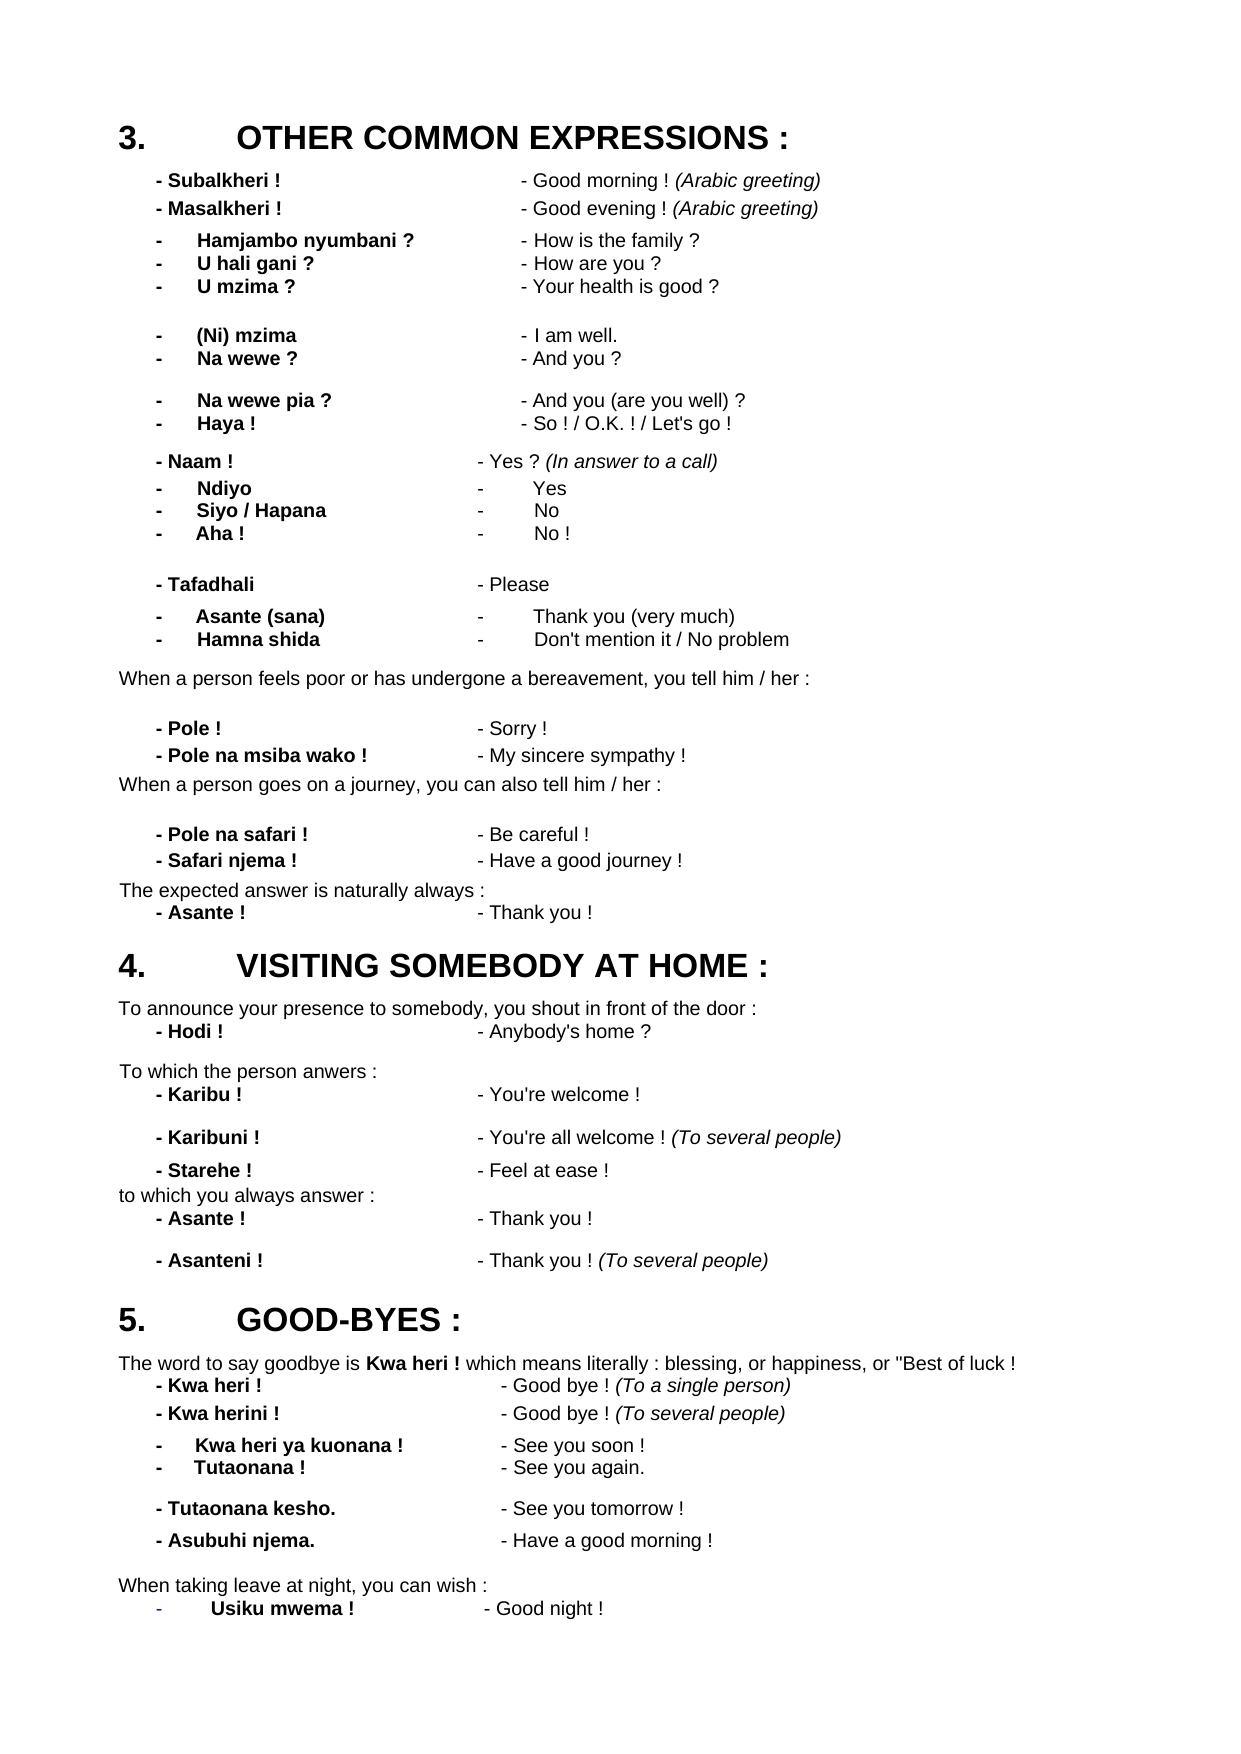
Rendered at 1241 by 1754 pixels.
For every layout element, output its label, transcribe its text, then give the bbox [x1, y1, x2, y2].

table_cell - Good evening ! (Arabic greeting) [483, 197, 1149, 229]
subtitle 3. OTHER COMMON EXPRESSIONS : [118, 118, 1122, 157]
table_cell Asante (sana) Hamna shida [118, 605, 439, 667]
text to which you always answer : [119, 1184, 1122, 1207]
table_header - You're welcome ! [440, 1083, 847, 1126]
table_cell - Masalkheri ! [118, 197, 483, 229]
table_header - Anybody's home ? [440, 1020, 846, 1060]
table_cell Ndiyo Siyo / Hapana Aha ! [118, 476, 439, 572]
table_cell - My sincere sympathy ! [440, 744, 846, 773]
table_header - Naam ! [118, 450, 439, 476]
table_cell - You're all welcome ! (To several people) [440, 1126, 847, 1159]
table_header - Subalkheri ! [118, 169, 483, 197]
text When taking leave at night, you can wish : [118, 1574, 1122, 1597]
text The word to say goodbye is Kwa heri ! which means literally : blessing, or happiness, or "Best of luck ! [118, 1351, 1122, 1374]
table_cell - Have a good morning ! [501, 1529, 1015, 1574]
table_cell - Please [440, 573, 846, 605]
table_header - Good bye ! (To a single person) [501, 1374, 1015, 1402]
text When a person goes on a journey, you can also tell him / her : [119, 773, 1122, 795]
table_header - Pole ! [118, 717, 439, 744]
table_cell How is the family ? How are you ? Your health is good ? [483, 229, 1149, 324]
table_header - Hodi ! [118, 1020, 439, 1060]
table_header - Good morning ! (Arabic greeting) [483, 169, 1149, 197]
table_cell - Tafadhali [118, 573, 439, 605]
table_header - Pole na safari ! [118, 823, 439, 848]
table_cell - Tutaonana kesho. [118, 1497, 501, 1528]
table_cell Hamjambo nyumbani ? U hali gani ? U mzima ? [118, 229, 483, 324]
text To which the person anwers : [119, 1060, 1122, 1083]
table_cell - See you tomorrow ! [501, 1497, 1015, 1528]
table_cell - Safari njema ! [118, 849, 439, 878]
table_cell - Karibuni ! [118, 1126, 439, 1159]
list Usiku mwema ! - Good night ! [118, 1597, 1122, 1619]
table_cell - Have a good journey ! [440, 849, 846, 878]
table_cell Na wewe pia ? Haya ! [118, 389, 483, 450]
table_header - Asante ! [118, 1207, 439, 1249]
table_cell - Asubuhi njema. [118, 1529, 501, 1574]
text When a person feels poor or has undergone a bereavement, you tell him / her : [119, 667, 1122, 689]
table_header - Karibu ! [118, 1083, 439, 1126]
table_cell See you soon ! See you again. [501, 1434, 1015, 1497]
table_cell - Good bye ! (To several people) [501, 1402, 1015, 1433]
table_cell - Feel at ease ! [440, 1159, 847, 1184]
table_header - Be careful ! [440, 823, 846, 848]
subtitle 4. VISITING SOMEBODY AT HOME : [118, 946, 1122, 985]
table_cell Yes No No ! [440, 476, 846, 572]
table_cell (Ni) mzima Na wewe ? [118, 324, 483, 389]
subtitle 5. GOOD-BYES : [118, 1300, 1122, 1339]
table_cell Kwa heri ya kuonana ! Tutaonana ! [118, 1434, 501, 1497]
table_cell And you (are you well) ? So ! / O.K. ! / Let's go ! [483, 389, 1149, 450]
table_header - Thank you ! [440, 1207, 846, 1249]
table_cell - Thank you ! (To several people) [440, 1249, 846, 1279]
table_cell - Asanteni ! [118, 1249, 439, 1279]
table_cell - Kwa herini ! [118, 1402, 501, 1433]
table_header - Thank you ! [440, 901, 846, 925]
table_cell Thank you (very much) Don't mention it / No problem [440, 605, 846, 667]
text The expected answer is naturally always : [119, 878, 1122, 901]
table_cell I am well. And you ? [483, 324, 1149, 389]
text To announce your presence to somebody, you shout in front of the door : [118, 997, 1122, 1020]
table_header - Asante ! [118, 901, 439, 925]
table_header - Sorry ! [440, 717, 846, 744]
table_cell - Pole na msiba wako ! [118, 744, 439, 773]
table_cell - Starehe ! [118, 1159, 439, 1184]
table_header - Kwa heri ! [118, 1374, 501, 1402]
table_header - Yes ? (In answer to a call) [440, 450, 846, 476]
